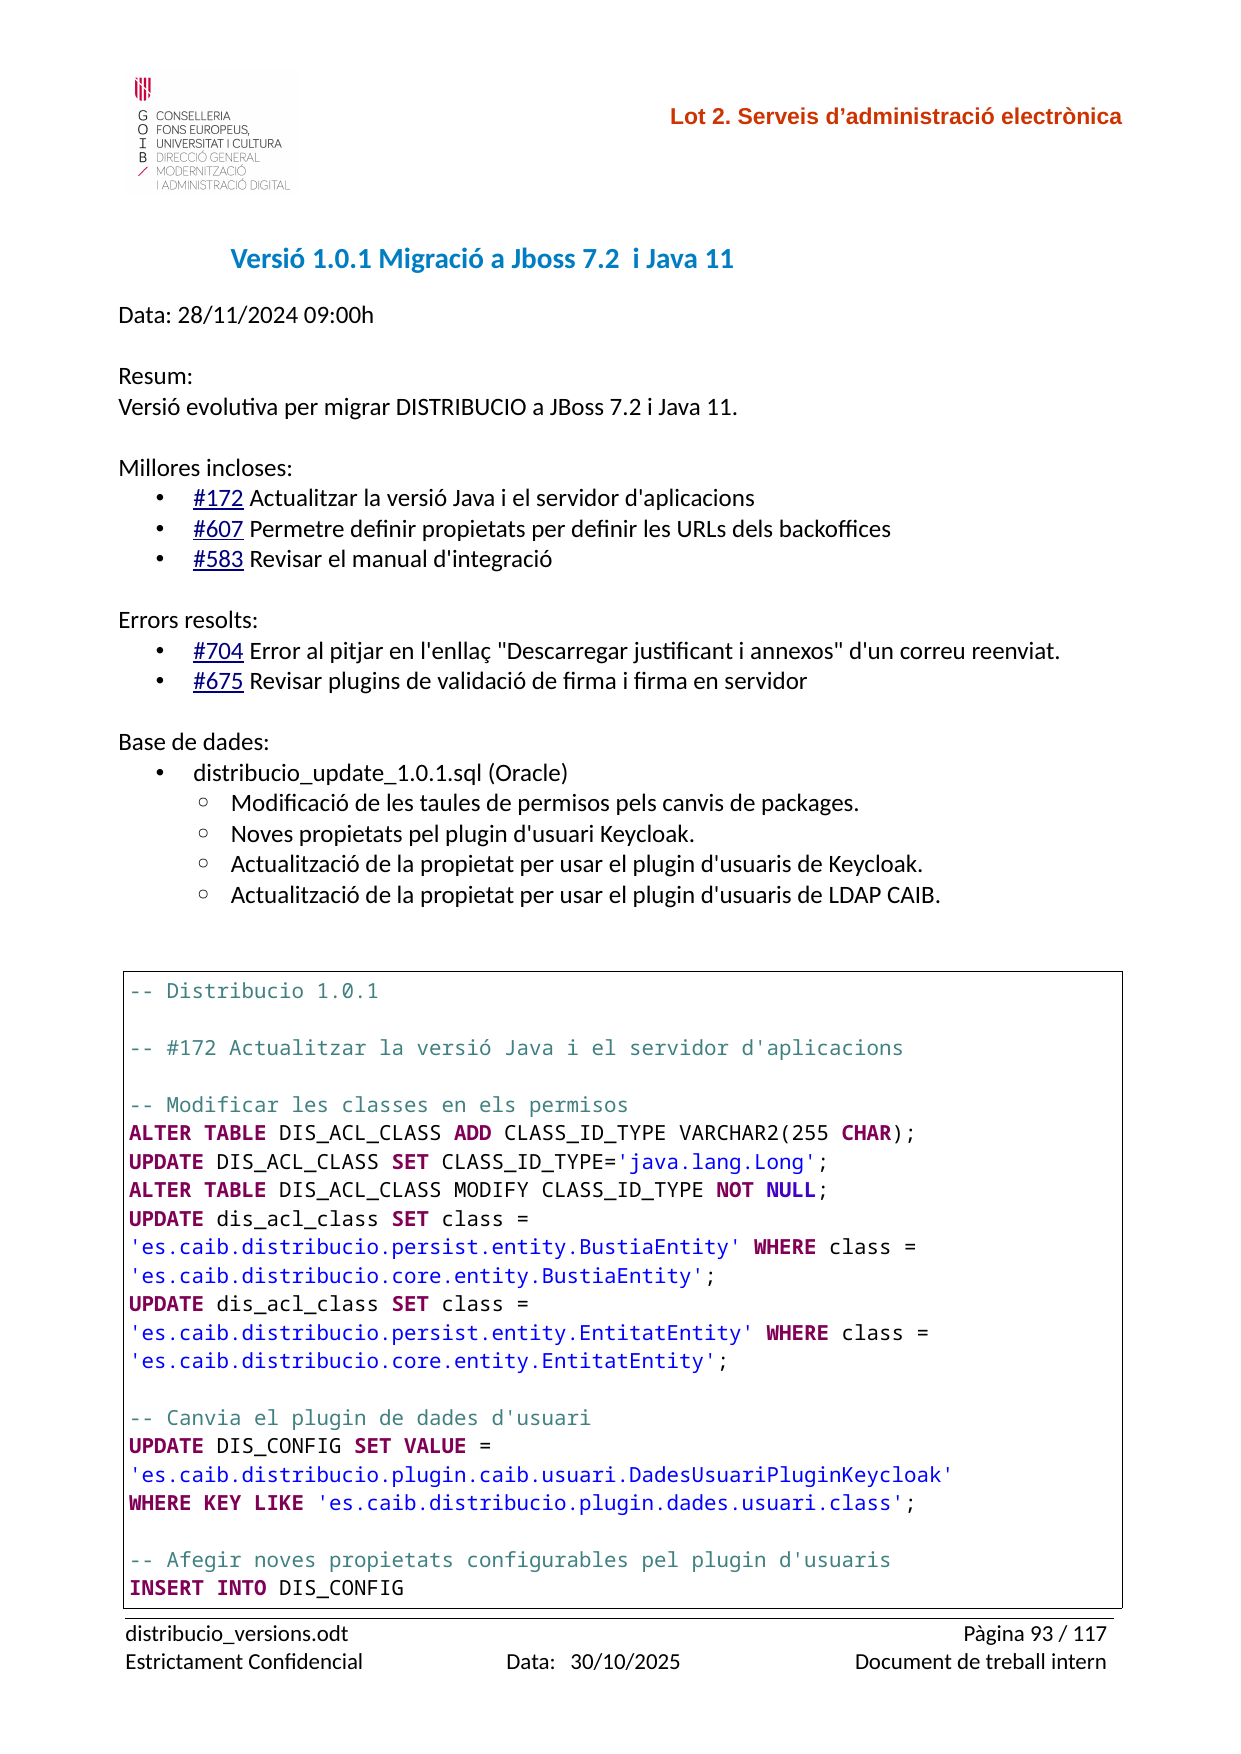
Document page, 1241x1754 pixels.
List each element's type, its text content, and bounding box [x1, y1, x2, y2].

list #607 Permetre definir propietats per definir les URLs dels backoffices [156, 513, 1122, 543]
list #172 Actualitzar la versió Java i el servidor d'aplicacions [156, 482, 1122, 513]
list Modificació de les taules de permisos pels canvis de packages. [193, 787, 1122, 818]
list #704 Error al pitjar en l'enllaç "Descarregar justificant i annexos" d'un correu reenviat. [156, 635, 1122, 665]
text Millores incloses: [118, 452, 1122, 482]
list #675 Revisar plugins de validació de firma i firma en servidor [156, 665, 1122, 696]
list distribucio_update_1.0.1.sql (Oracle) [156, 757, 1122, 787]
text Errors resolts: [118, 604, 1122, 635]
list #583 Revisar el manual d'integració [156, 543, 1122, 574]
subtitle Versió 1.0.1 Migració a Jboss 7.2 i Java 11 [153, 240, 1122, 275]
list Noves propietats pel plugin d'usuari Keycloak. [193, 818, 1122, 848]
text Base de dades: [118, 726, 1122, 757]
text Versió evolutiva per migrar DISTRIBUCIO a JBoss 7.2 i Java 11. [118, 391, 1122, 421]
text Data: 28/11/2024 09:00h [118, 299, 1122, 329]
list Actualització de la propietat per usar el plugin d'usuaris de Keycloak. [193, 848, 1122, 879]
list Actualització de la propietat per usar el plugin d'usuaris de LDAP CAIB. [193, 879, 1122, 909]
picture [126, 70, 299, 197]
table_header -- Distribucio 1.0.1 -- #172 Actualitzar la versió Java i el servidor d'aplicacions -- Modificar les classes en els permisos ALTER TABLE DIS_ACL_CLASS ADD CLASS_ID_TYPE VARCHAR2(255 CHAR); UPDATE DIS_ACL_CLASS SET CLASS_ID_TYPE='java.lang.Long'; ALTER TABLE DIS_ACL_CLASS MODIFY CLASS_ID_TYPE NOT NULL; UPDATE dis_acl_class SET class = 'es.caib.distribucio.persist.entity.BustiaEntity' WHERE class = 'es.caib.distribucio.core.entity.BustiaEntity'; UPDATE dis_acl_class SET class = 'es.caib.distribucio.persist.entity.EntitatEntity' WHERE class = 'es.caib.distribucio.core.entity.EntitatEntity'; -- Canvia el plugin de dades d'usuari UPDATE DIS_CONFIG SET VALUE = 'es.caib.distribucio.plugin.caib.usuari.DadesUsuariPluginKeycloak' WHERE KEY LIKE 'es.caib.distribucio.plugin.dades.usuari.class'; -- Afegir noves propietats configurables pel plugin d'usuaris INSERT INTO DIS_CONFIG [124, 972, 1122, 1608]
text Resum: [118, 360, 1122, 391]
